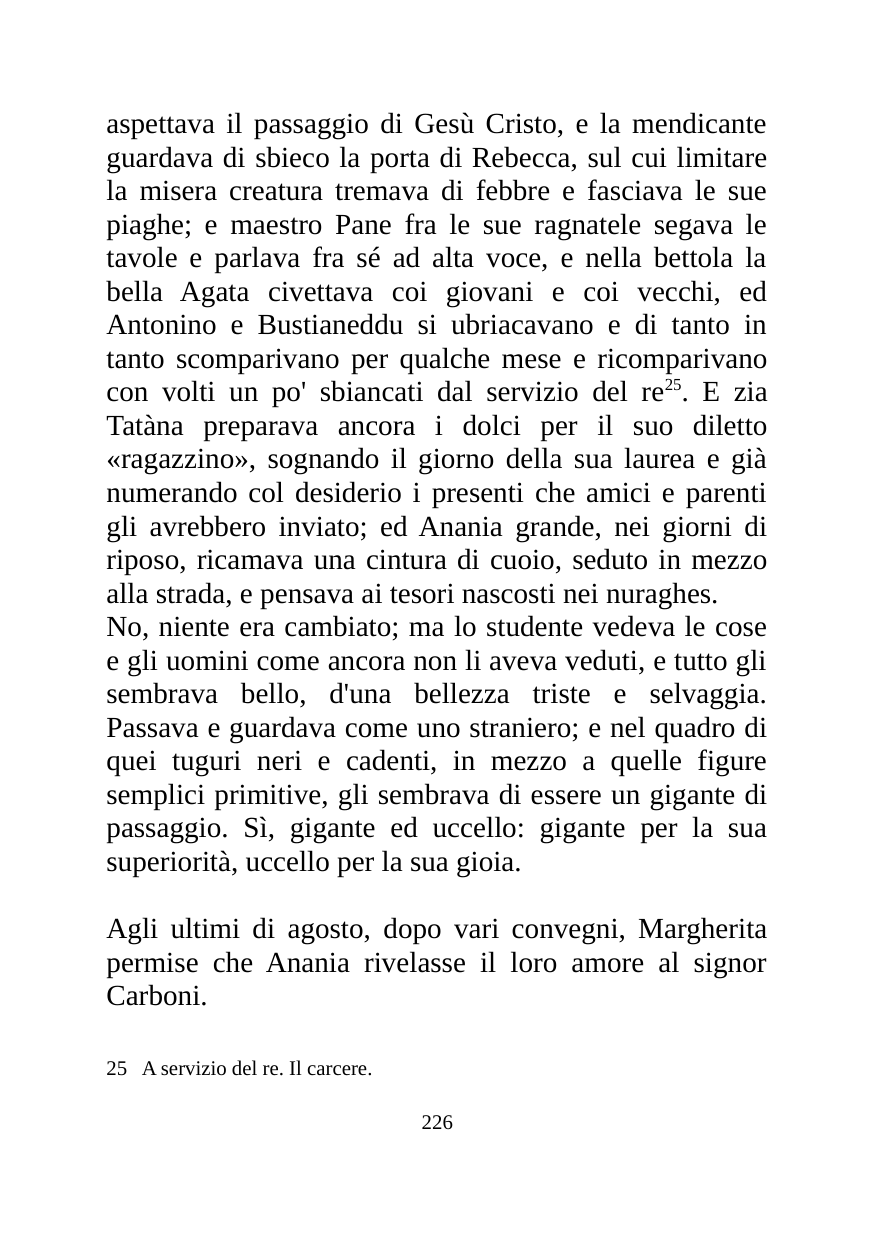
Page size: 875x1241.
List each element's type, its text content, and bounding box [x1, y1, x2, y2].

text No, niente era cambiato; ma lo studente vedeva le cose e gli uomini come ancora non li aveva veduti, e tutto gli sembrava bello, d'una bellezza triste e selvaggia. Passava e guardava come uno straniero; e nel quadro di quei tuguri neri e cadenti, in mezzo a quelle figure semplici primitive, gli sembrava di essere un gigante di passaggio. Sì, gigante ed uccello: gigante per la sua superiorità, uccello per la sua gioia. [106, 609, 768, 878]
text A servizio del re. Il carcere. [106, 1056, 768, 1080]
text aspettava il passaggio di Gesù Cristo, e la mendicante guardava di sbieco la porta di Rebecca, sul cui limitare la misera creatura tremava di febbre e fasciava le sue piaghe; e maestro Pane fra le sue ragnatele segava le tavole e parlava fra sé ad alta voce, e nella bettola la bella Agata civettava coi giovani e coi vecchi, ed Antonino e Bustianeddu si ubriacavano e di tanto in tanto scomparivano per qualche mese e ricomparivano con volti un po' sbiancati dal servizio del re. E zia Tatàna preparava ancora i dolci per il suo diletto «ragazzino», sognando il giorno della sua laurea e già numerando col desiderio i presenti che amici e parenti gli avrebbero inviato; ed Anania grande, nei giorni di riposo, ricamava una cintura di cuoio, seduto in mezzo alla strada, e pensava ai tesori nascosti nei nuraghes. [106, 106, 768, 609]
text Agli ultimi di agosto, dopo vari convegni, Margherita permise che Anania rivelasse il loro amore al signor Carboni. [106, 911, 768, 1012]
